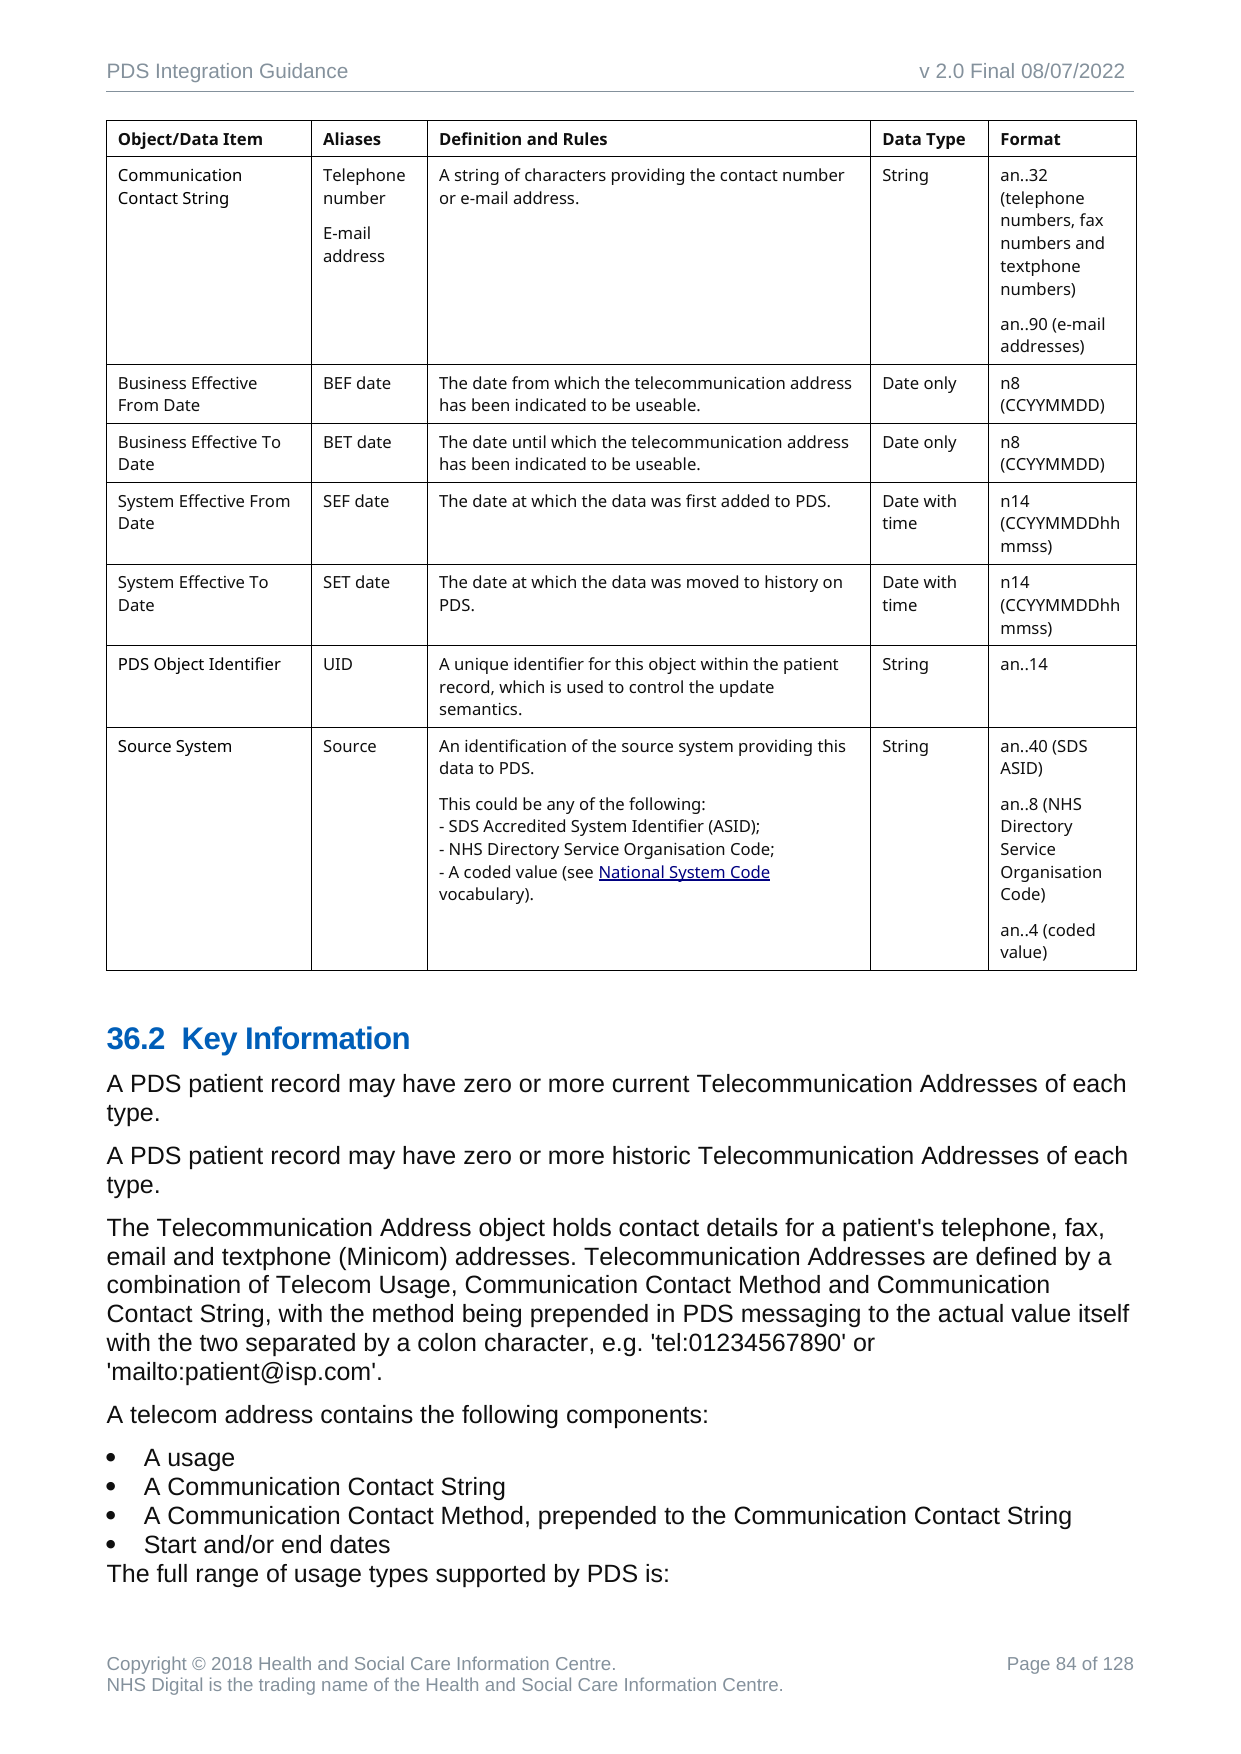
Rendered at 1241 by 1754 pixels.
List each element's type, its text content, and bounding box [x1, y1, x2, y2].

table_cell The date from which the telecommunication address has been indicated to be useable. [428, 365, 870, 423]
table_cell A unique identifier for this object within the patient record, which is used to control the update semantics. [428, 646, 870, 727]
table_cell System Effective To Date [107, 565, 311, 645]
table_cell n14 (CCYYMMDDhhmmss) [989, 565, 1136, 645]
table_cell String [871, 728, 988, 970]
table_cell Telephone number E-mail address [312, 157, 427, 364]
table_cell Source [312, 728, 427, 970]
table_cell Communication Contact String [107, 157, 311, 364]
table_cell Business Effective From Date [107, 365, 311, 423]
table_cell SEF date [312, 483, 427, 563]
table_cell The date at which the data was moved to history on PDS. [428, 565, 870, 645]
table_cell Date only [871, 365, 988, 423]
list A usage [106, 1443, 1134, 1472]
text The Telecommunication Address object holds contact details for a patient's telephone, fax, email and textphone (Minicom) addresses. Telecommunication Addresses are defined by a combination of Telecom Usage, Communication Contact Method and Communication Contact String, with the method being prepended in PDS messaging to the actual value itself with the two separated by a colon character, e.g. 'tel:01234567890' or 'mailto:patient@isp.com'. [106, 1213, 1134, 1386]
list A Communication Contact String [106, 1472, 1134, 1501]
table_cell an..32 (telephone numbers, fax numbers and textphone numbers) an..90 (e-mail addresses) [989, 157, 1136, 364]
table_header Data Type [871, 121, 988, 156]
text A PDS patient record may have zero or more current Telecommunication Addresses of each type. [106, 1069, 1134, 1126]
table_cell BET date [312, 424, 427, 482]
table_cell The date until which the telecommunication address has been indicated to be useable. [428, 424, 870, 482]
table_cell n8 (CCYYMMDD) [989, 365, 1136, 423]
list A Communication Contact Method, prepended to the Communication Contact String [106, 1501, 1134, 1530]
table_cell PDS Object Identifier [107, 646, 311, 727]
list Start and/or end dates [106, 1530, 1134, 1559]
table_cell n14 (CCYYMMDDhhmmss) [989, 483, 1136, 563]
table_cell SET date [312, 565, 427, 645]
subtitle Key Information [106, 1020, 1134, 1056]
table_cell an..40 (SDS ASID) an..8 (NHS Directory Service Organisation Code) an..4 (coded value) [989, 728, 1136, 970]
table_cell String [871, 646, 988, 727]
table_cell UID [312, 646, 427, 727]
table_cell Date only [871, 424, 988, 482]
text A PDS patient record may have zero or more historic Telecommunication Addresses of each type. [106, 1141, 1134, 1198]
table_cell The date at which the data was first added to PDS. [428, 483, 870, 563]
table_cell BEF date [312, 365, 427, 423]
table_cell A string of characters providing the contact number or e-mail address. [428, 157, 870, 364]
table_header Format [989, 121, 1136, 156]
table_cell Business Effective To Date [107, 424, 311, 482]
table_header Object/Data Item [107, 121, 311, 156]
table_cell an..14 [989, 646, 1136, 727]
table_cell String [871, 157, 988, 364]
table_cell Date with time [871, 483, 988, 563]
text A telecom address contains the following components: [106, 1400, 1134, 1429]
table_cell n8 (CCYYMMDD) [989, 424, 1136, 482]
table_header Definition and Rules [428, 121, 870, 156]
table_cell An identification of the source system providing this data to PDS. This could be any of the following: - SDS Accredited System Identifier (ASID); - NHS Directory Service Organisation Code; - A coded value (see National System Code vocabulary). [428, 728, 870, 970]
text The full range of usage types supported by PDS is: [106, 1559, 1134, 1588]
table_header Aliases [312, 121, 427, 156]
table_cell Source System [107, 728, 311, 970]
table_cell Date with time [871, 565, 988, 645]
table_cell System Effective From Date [107, 483, 311, 563]
